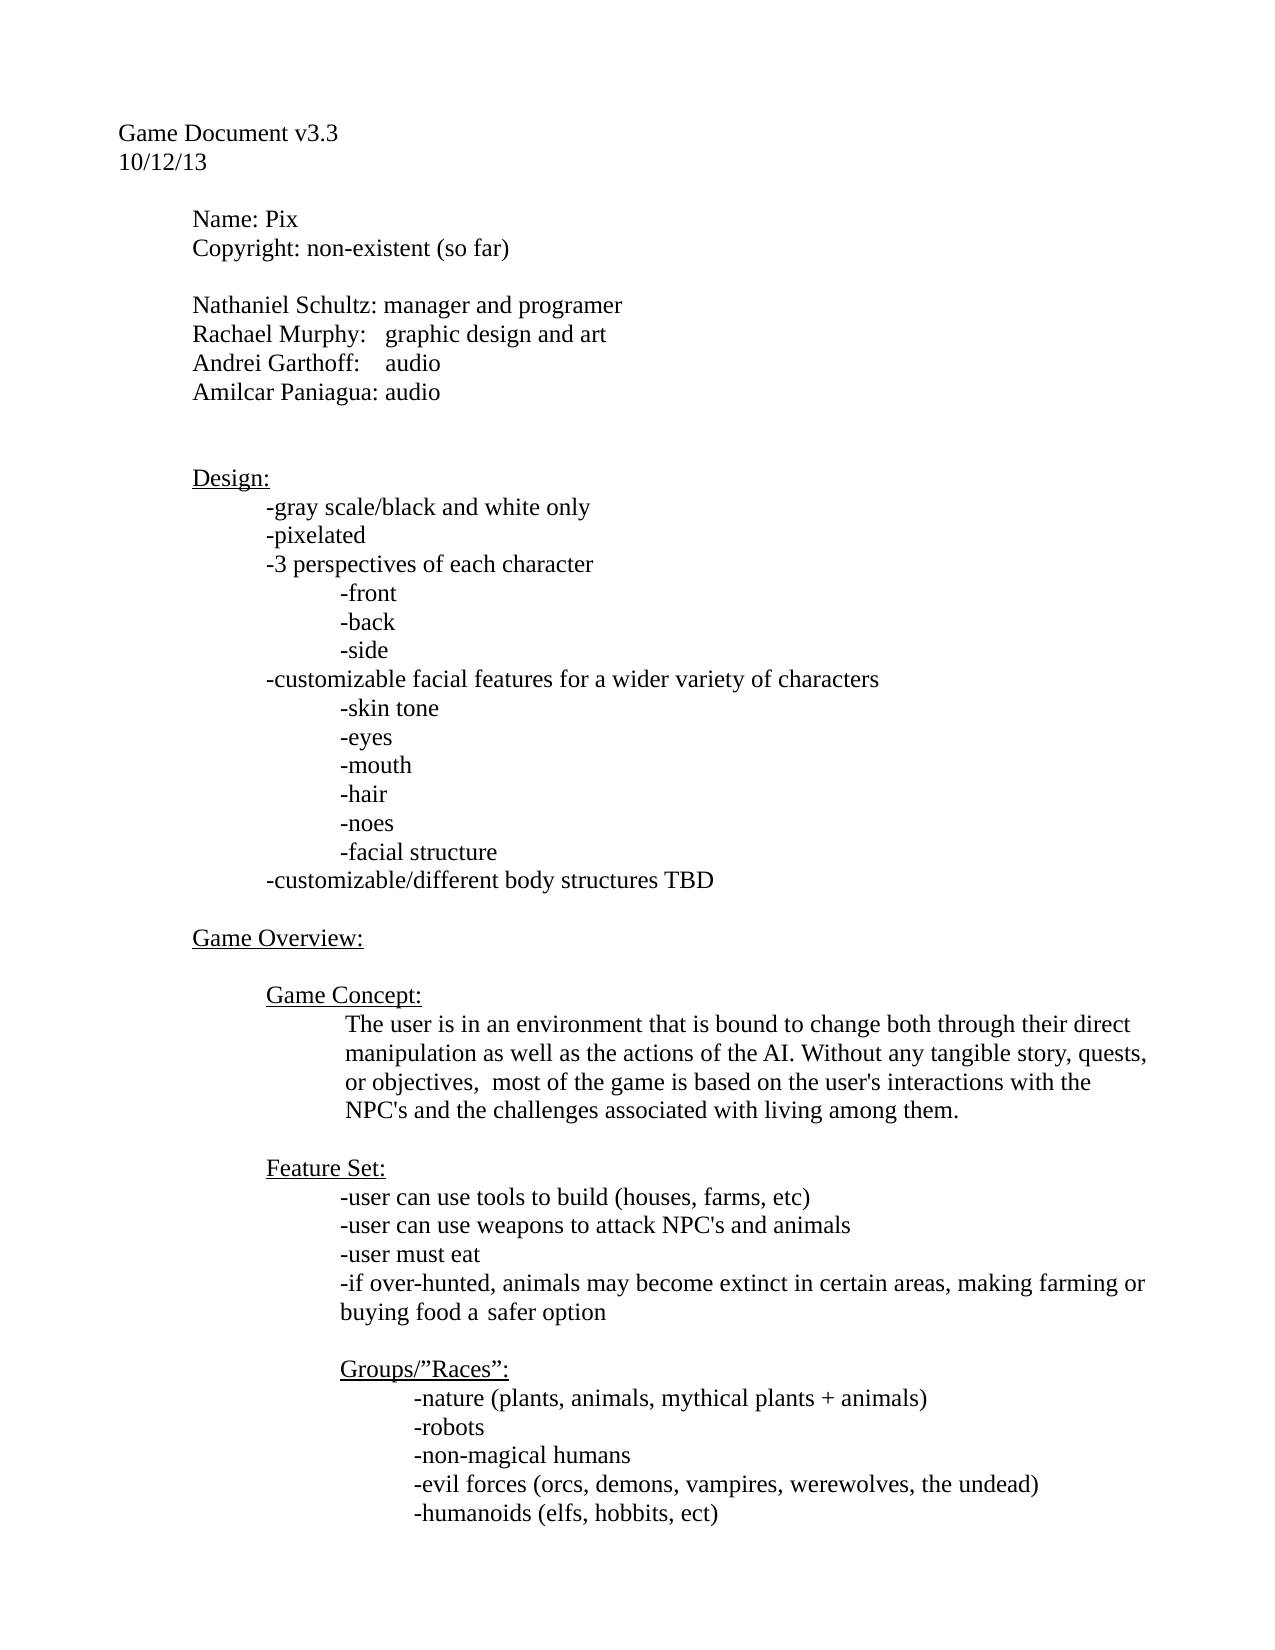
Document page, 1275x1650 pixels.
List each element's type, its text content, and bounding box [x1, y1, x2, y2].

text Copyright: non-existent (so far) [118, 233, 1157, 262]
text Game Concept: [118, 981, 1157, 1009]
text Nathaniel Schultz: manager and programer [118, 291, 1157, 319]
text -eyes [118, 722, 1157, 751]
text Design: [118, 463, 1157, 492]
text -nature (plants, animals, mythical plants + animals) [118, 1383, 1157, 1412]
text 10/12/13 [118, 147, 1157, 176]
text Game Document v3.3 [118, 118, 1157, 147]
text -user can use weapons to attack NPC's and animals [118, 1211, 1157, 1239]
text -hair [118, 779, 1157, 808]
text Name: Pix [118, 204, 1157, 233]
text Groups/”Races”: [118, 1354, 1157, 1383]
text -evil forces (orcs, demons, vampires, werewolves, the undead) [118, 1469, 1157, 1498]
text -robots [118, 1412, 1157, 1441]
text -pixelated [118, 521, 1157, 549]
text -customizable facial features for a wider variety of characters [118, 664, 1157, 693]
text -user must eat [118, 1239, 1157, 1268]
text -customizable/different body structures TBD [118, 866, 1157, 894]
text -front [118, 578, 1157, 607]
text Amilcar Paniagua: audio [118, 377, 1157, 406]
text -back [118, 607, 1157, 636]
text Andrei Garthoff: audio [118, 348, 1157, 377]
text Rachael Murphy: graphic design and art [118, 319, 1157, 348]
text -3 perspectives of each character [118, 549, 1157, 578]
text -humanoids (elfs, hobbits, ect) [118, 1498, 1157, 1527]
text -noes [118, 808, 1157, 837]
text -if over-hunted, animals may become extinct in certain areas, making farming or buying food a safer option [118, 1268, 1157, 1326]
text -mouth [118, 751, 1157, 779]
text The user is in an environment that is bound to change both through their direct manipulation as well as the actions of the AI. Without any tangible story, quests, or objectives, most of the game is based on the user's interactions with the NPC's and the challenges associated with living among them. [118, 1009, 1157, 1124]
text -facial structure [118, 837, 1157, 866]
text Game Overview: [118, 923, 1157, 952]
text -user can use tools to build (houses, farms, etc) [118, 1182, 1157, 1211]
text -non-magical humans [118, 1441, 1157, 1469]
text -gray scale/black and white only [118, 492, 1157, 521]
text -side [118, 636, 1157, 664]
text Feature Set: [118, 1153, 1157, 1182]
text -skin tone [118, 693, 1157, 722]
